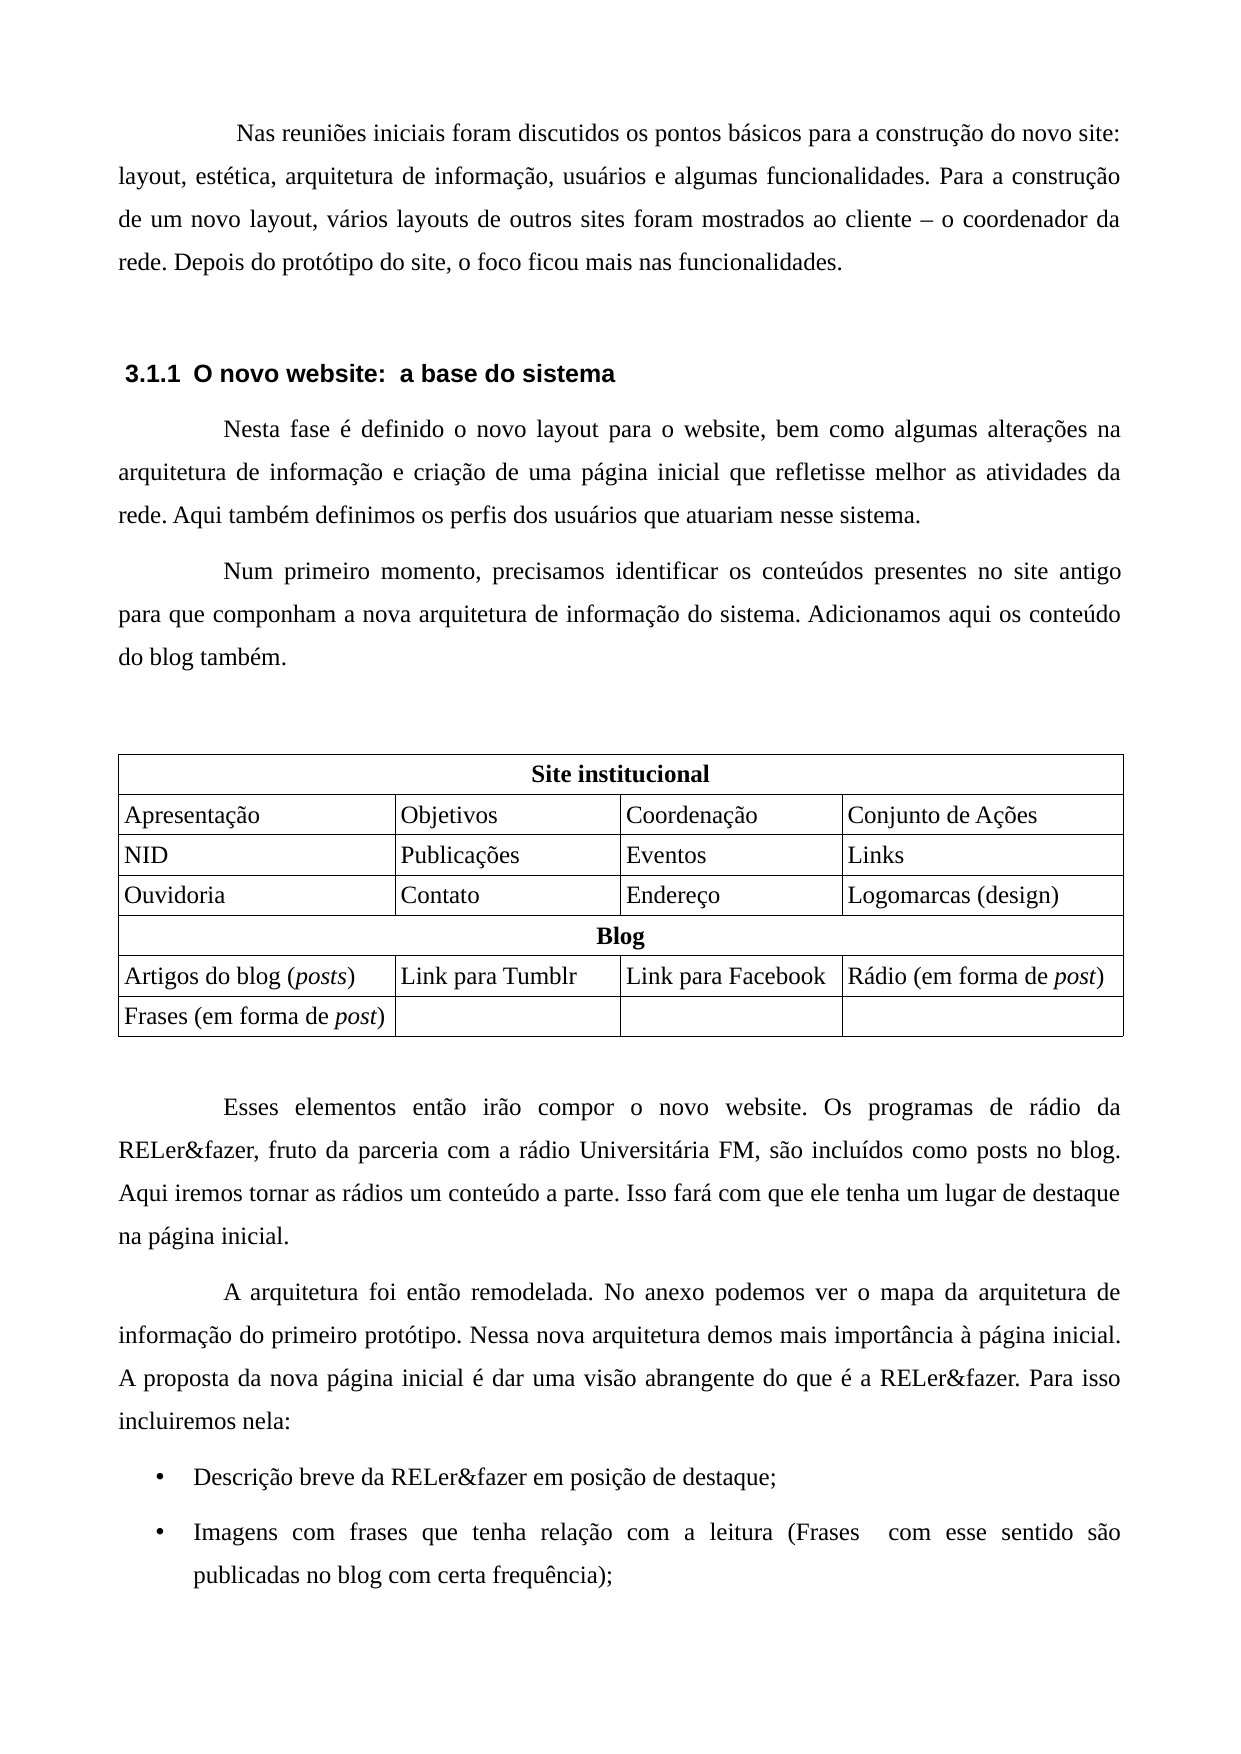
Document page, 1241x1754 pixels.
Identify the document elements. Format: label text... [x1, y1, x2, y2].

table_cell Publicações [396, 835, 620, 875]
text Nas reuniões iniciais foram discutidos os pontos básicos para a construção do novo site: layout, estética, arquitetura de informação, usuários e algumas funcionalidades. Para a construção de um novo layout, vários layouts de outros sites foram mostrados ao cliente – o coordenador da rede. Depois do protótipo do site, o foco ficou mais nas funcionalidades. [118, 118, 1122, 276]
table_cell [621, 997, 842, 1036]
text Num primeiro momento, precisamos identificar os conteúdos presentes no site antigo para que componham a nova arquitetura de informação do sistema. Adicionamos aqui os conteúdo do blog também. [118, 556, 1122, 671]
table_cell Logomarcas (design) [843, 876, 1123, 915]
table_cell Eventos [621, 835, 842, 875]
text A arquitetura foi então remodelada. No anexo podemos ver o mapa da arquitetura de informação do primeiro protótipo. Nessa nova arquitetura demos mais importância à página inicial. A proposta da nova página inicial é dar uma visão abrangente do que é a RELer&fazer. Para isso incluiremos nela: [118, 1277, 1122, 1435]
table_cell Blog [119, 916, 1123, 955]
table_cell [396, 997, 620, 1036]
table_header Site institucional [119, 755, 1123, 794]
table_cell [843, 997, 1123, 1036]
table_cell Coordenação [621, 795, 842, 834]
table_cell Objetivos [396, 795, 620, 834]
table_cell Ouvidoria [119, 876, 395, 915]
table_cell Apresentação [119, 795, 395, 834]
table_cell Endereço [621, 876, 842, 915]
table_cell Contato [396, 876, 620, 915]
list Descrição breve da RELer&fazer em posição de destaque; [156, 1462, 1122, 1490]
text Nesta fase é definido o novo layout para o website, bem como algumas alterações na arquitetura de informação e criação de uma página inicial que refletisse melhor as atividades da rede. Aqui também definimos os perfis dos usuários que atuariam nesse sistema. [118, 414, 1122, 529]
text Esses elementos então irão compor o novo website. Os programas de rádio da RELer&fazer, fruto da parceria com a rádio Universitária FM, são incluídos como posts no blog. Aqui iremos tornar as rádios um conteúdo a parte. Isso fará com que ele tenha um lugar de destaque na página inicial. [118, 1092, 1122, 1250]
subtitle O novo website: a base do sistema [118, 359, 1122, 387]
table_cell Frases (em forma de post) [119, 997, 395, 1036]
table_cell Artigos do blog (posts) [119, 956, 395, 996]
table_cell Conjunto de Ações [843, 795, 1123, 834]
table_cell NID [119, 835, 395, 875]
table_cell Link para Tumblr [396, 956, 620, 996]
table_cell Link para Facebook [621, 956, 842, 996]
list Imagens com frases que tenha relação com a leitura (Frases com esse sentido são publicadas no blog com certa frequência); [156, 1517, 1122, 1589]
table_cell Links [843, 835, 1123, 875]
table_cell Rádio (em forma de post) [843, 956, 1123, 996]
